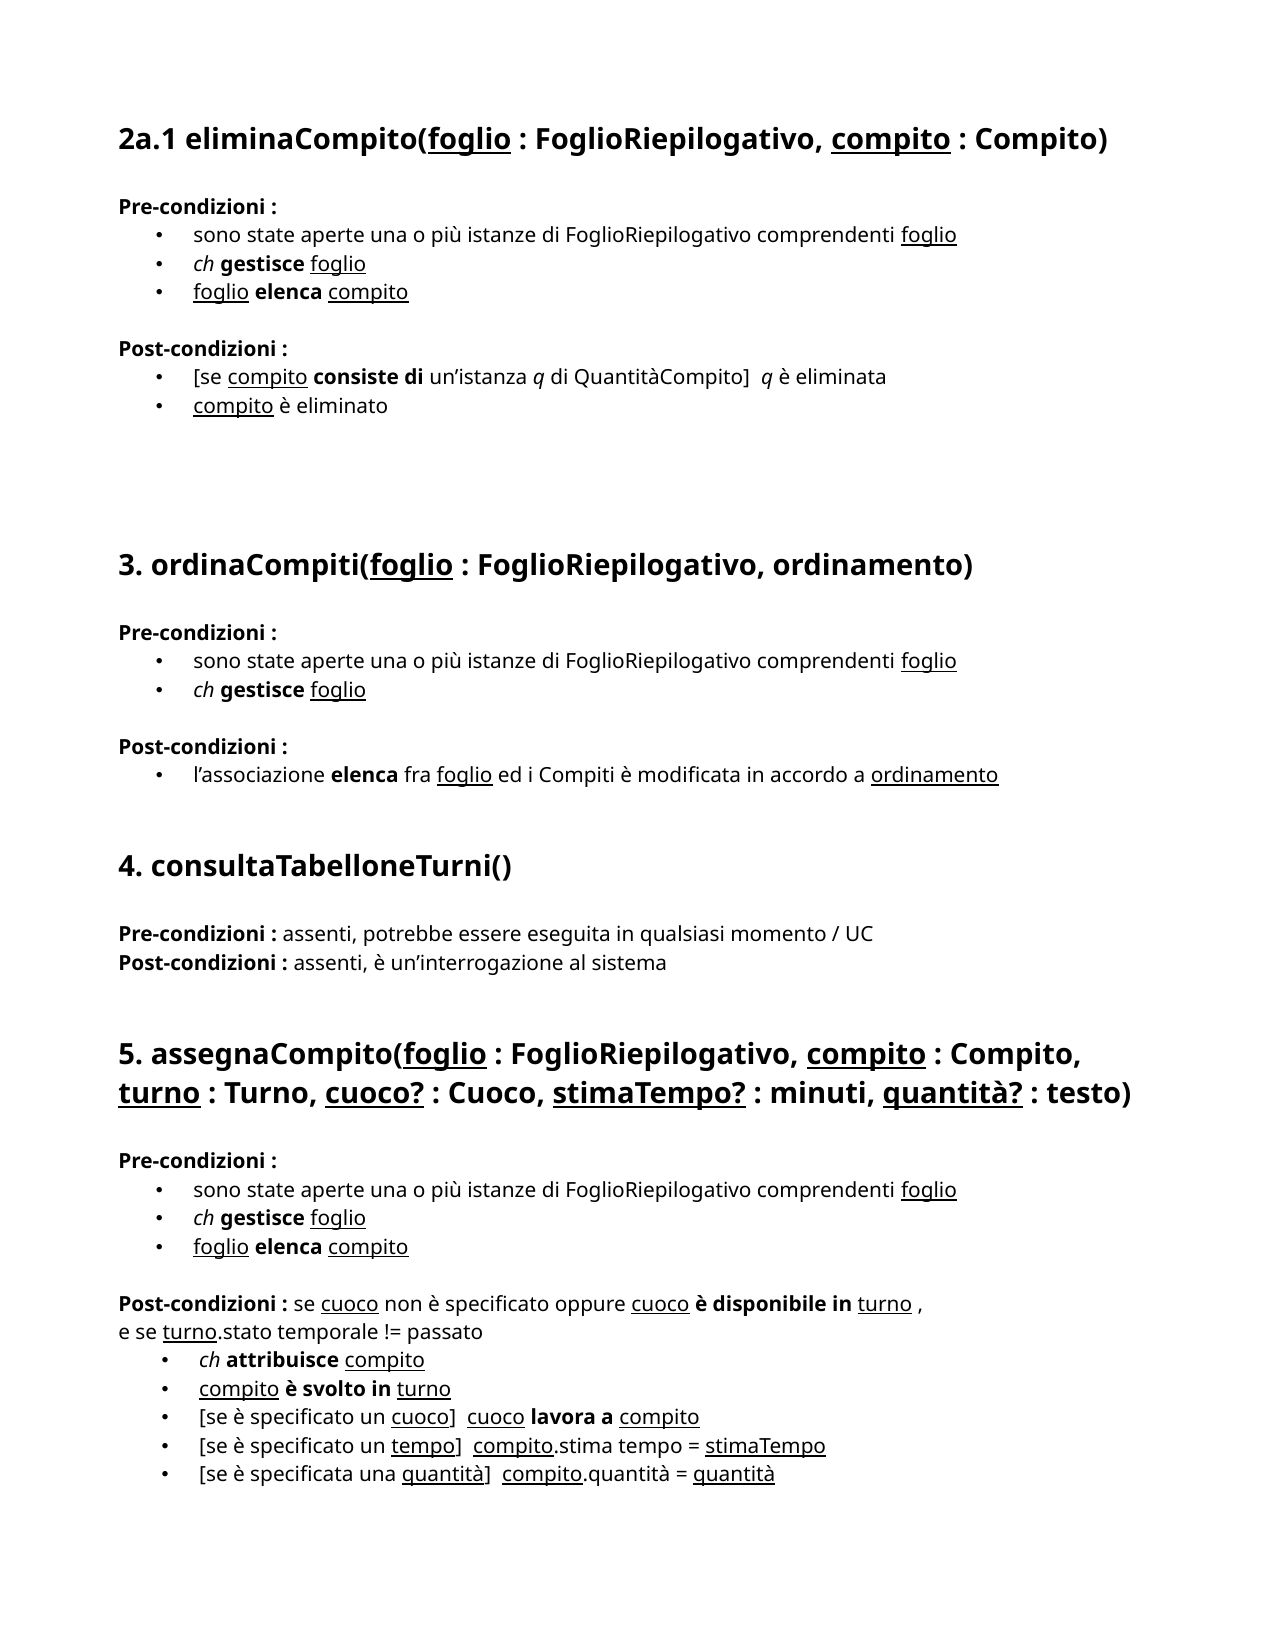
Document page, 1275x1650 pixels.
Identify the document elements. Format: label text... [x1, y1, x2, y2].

list [se compito consiste di un’istanza q di QuantitàCompito] q è eliminata [156, 362, 1157, 391]
text Pre-condizioni : [118, 1147, 1157, 1175]
text 3. ordinaCompiti(foglio : FoglioRiepilogativo, ordinamento) [118, 544, 1157, 584]
list [se è specificato un cuoco] cuoco lavora a compito [161, 1402, 1157, 1431]
text Post-condizioni : se cuoco non è specificato oppure cuoco è disponibile in turno , [118, 1289, 1157, 1317]
list [se è specificato un tempo] compito.stima tempo = stimaTempo [161, 1431, 1157, 1459]
text Post-condizioni : assenti, è un’interrogazione al sistema [118, 948, 1157, 976]
list ch attribuisce compito [161, 1346, 1157, 1374]
text Post-condizioni : [118, 732, 1157, 760]
text Pre-condizioni : [118, 618, 1157, 647]
text Pre-condizioni : assenti, potrebbe essere eseguita in qualsiasi momento / UC [118, 919, 1157, 948]
list foglio elenca compito [156, 1232, 1157, 1260]
list sono state aperte una o più istanze di FoglioRiepilogativo comprendenti foglio [156, 220, 1157, 249]
list ch gestisce foglio [156, 675, 1157, 703]
list foglio elenca compito [156, 277, 1157, 306]
list compito è svolto in turno [161, 1374, 1157, 1402]
text 2a.1 eliminaCompito(foglio : FoglioRiepilogativo, compito : Compito) [118, 118, 1157, 158]
list compito è eliminato [156, 391, 1157, 419]
list sono state aperte una o più istanze di FoglioRiepilogativo comprendenti foglio [156, 647, 1157, 675]
text Pre-condizioni : [118, 192, 1157, 220]
list l’associazione elenca fra foglio ed i Compiti è modificata in accordo a ordinamento [156, 760, 1157, 789]
list ch gestisce foglio [156, 249, 1157, 277]
text e se turno.stato temporale != passato [118, 1317, 1157, 1346]
text 5. assegnaCompito(foglio : FoglioRiepilogativo, compito : Compito, turno : Turno, cuoco? : Cuoco, stimaTempo? : minuti, quantità? : testo) [118, 1033, 1157, 1112]
list sono state aperte una o più istanze di FoglioRiepilogativo comprendenti foglio [156, 1175, 1157, 1203]
text Post-condizioni : [118, 334, 1157, 362]
text 4. consultaTabelloneTurni() [118, 846, 1157, 885]
list [se è specificata una quantità] compito.quantità = quantità [161, 1459, 1157, 1488]
list ch gestisce foglio [156, 1203, 1157, 1232]
